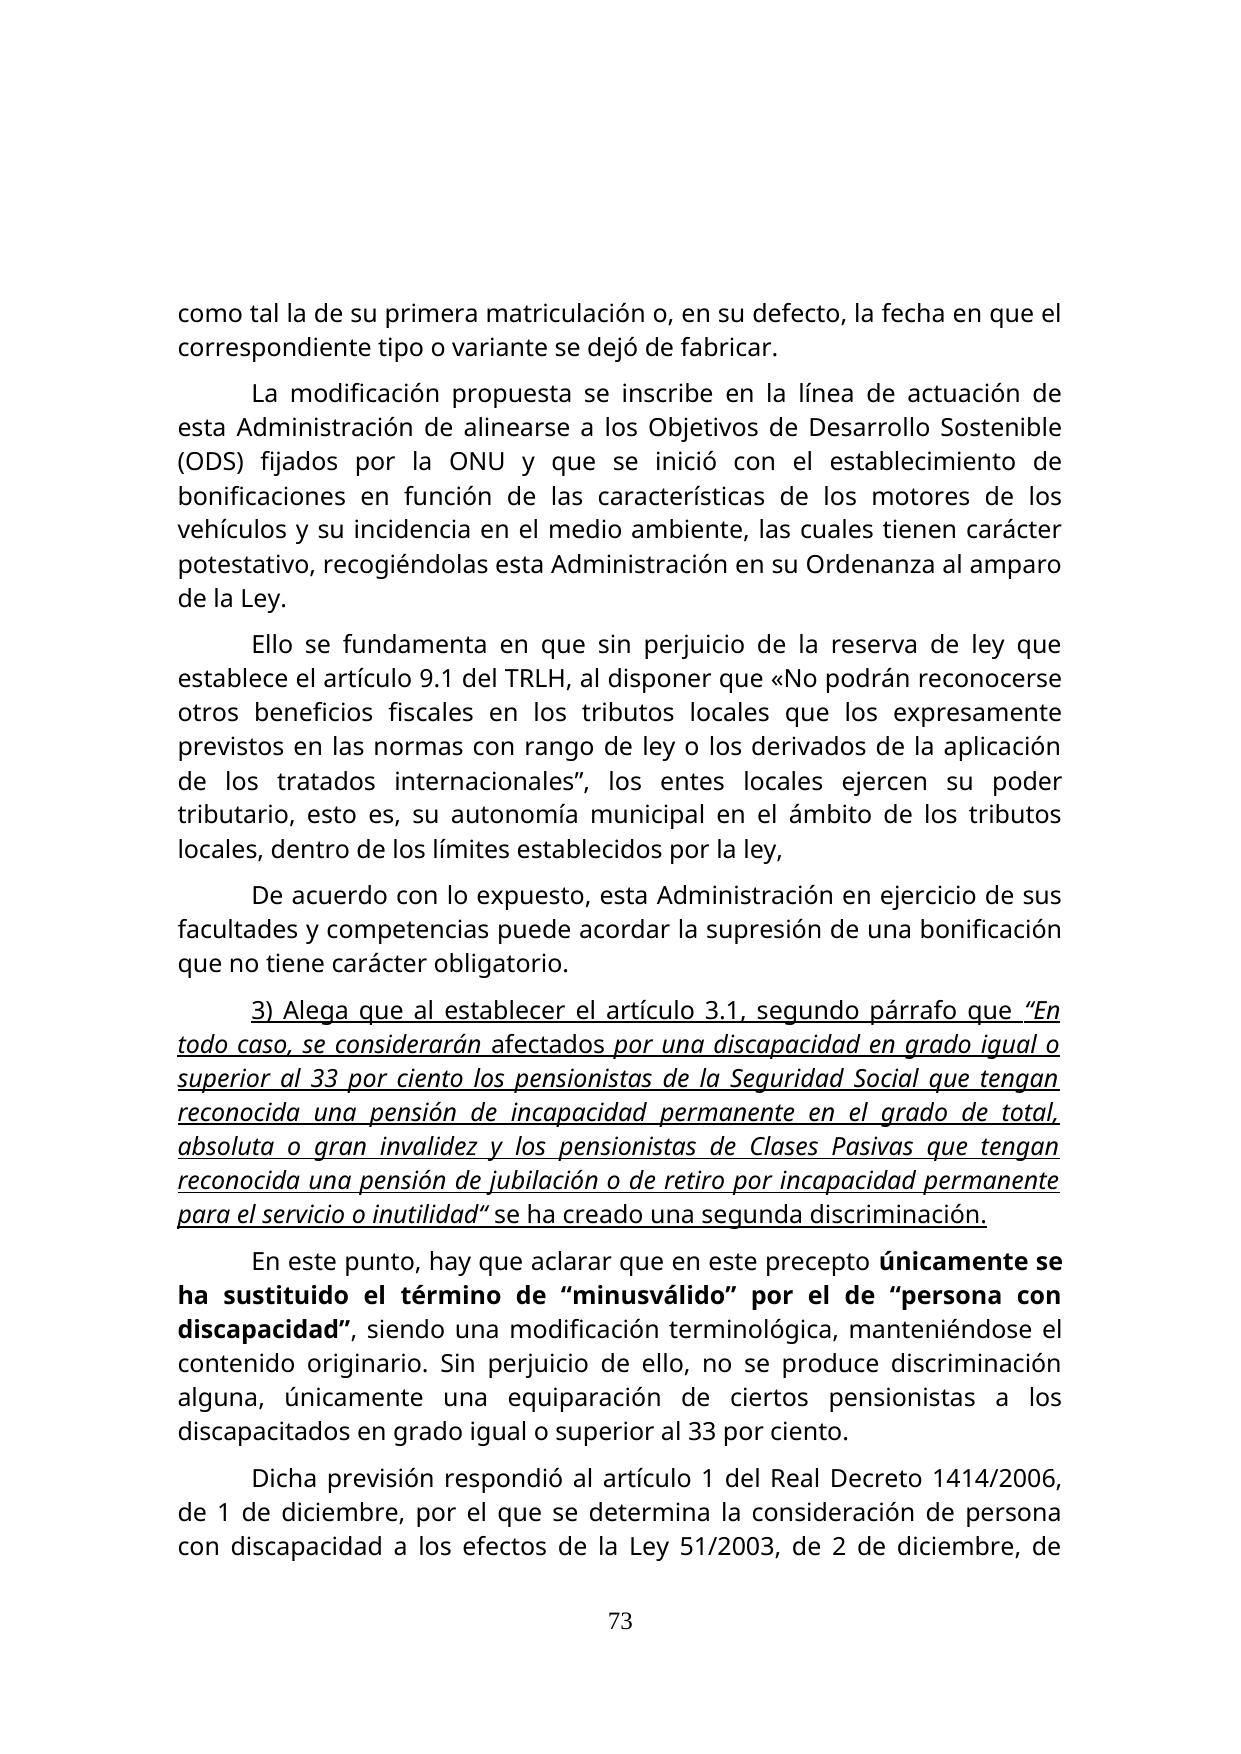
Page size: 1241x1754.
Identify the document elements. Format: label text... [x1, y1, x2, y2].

text como tal la de su primera matriculación o, en su defecto, la fecha en que el correspondiente tipo o variante se dejó de fabricar. [177, 295, 1063, 363]
text Dicha previsión respondió al artículo 1 del Real Decreto 1414/2006, de 1 de diciembre, por el que se determina la consideración de persona con discapacidad a los efectos de la Ley 51/2003, de 2 de diciembre, de [177, 1460, 1063, 1562]
text De acuerdo con lo expuesto, esta Administración en ejercicio de sus facultades y competencias puede acordar la supresión de una bonificación que no tiene carácter obligatorio. [177, 878, 1063, 980]
text Ello se fundamenta en que sin perjuicio de la reserva de ley que establece el artículo 9.1 del TRLH, al disponer que «No podrán reconocerse otros beneficios fiscales en los tributos locales que los expresamente previstos en las normas con rango de ley o los derivados de la aplicación de los tratados internacionales”, los entes locales ejercen su poder tributario, esto es, su autonomía municipal en el ámbito de los tributos locales, dentro de los límites establecidos por la ley, [177, 627, 1063, 865]
text La modificación propuesta se inscribe en la línea de actuación de esta Administración de alinearse a los Objetivos de Desarrollo Sostenible (ODS) fijados por la ONU y que se inició con el establecimiento de bonificaciones en función de las características de los motores de los vehículos y su incidencia en el medio ambiente, las cuales tienen carácter potestativo, recogiéndolas esta Administración en su Ordenanza al amparo de la Ley. [177, 376, 1063, 614]
text 3) Alega que al establecer el artículo 3.1, segundo párrafo que “En todo caso, se considerarán afectados por una discapacidad en grado igual o superior al 33 por ciento los pensionistas de la Seguridad Social que tengan reconocida una pensión de incapacidad permanente en el grado de total, absoluta o gran invalidez y los pensionistas de Clases Pasivas que tengan reconocida una pensión de jubilación o de retiro por incapacidad permanente para el servicio o inutilidad“ se ha creado una segunda discriminación. [177, 992, 1063, 1231]
text En este punto, hay que aclarar que en este precepto únicamente se ha sustituido el término de “minusválido” por el de “persona con discapacidad”, siendo una modificación terminológica, manteniéndose el contenido originario. Sin perjuicio de ello, no se produce discriminación alguna, únicamente una equiparación de ciertos pensionistas a los discapacitados en grado igual o superior al 33 por ciento. [177, 1243, 1063, 1448]
